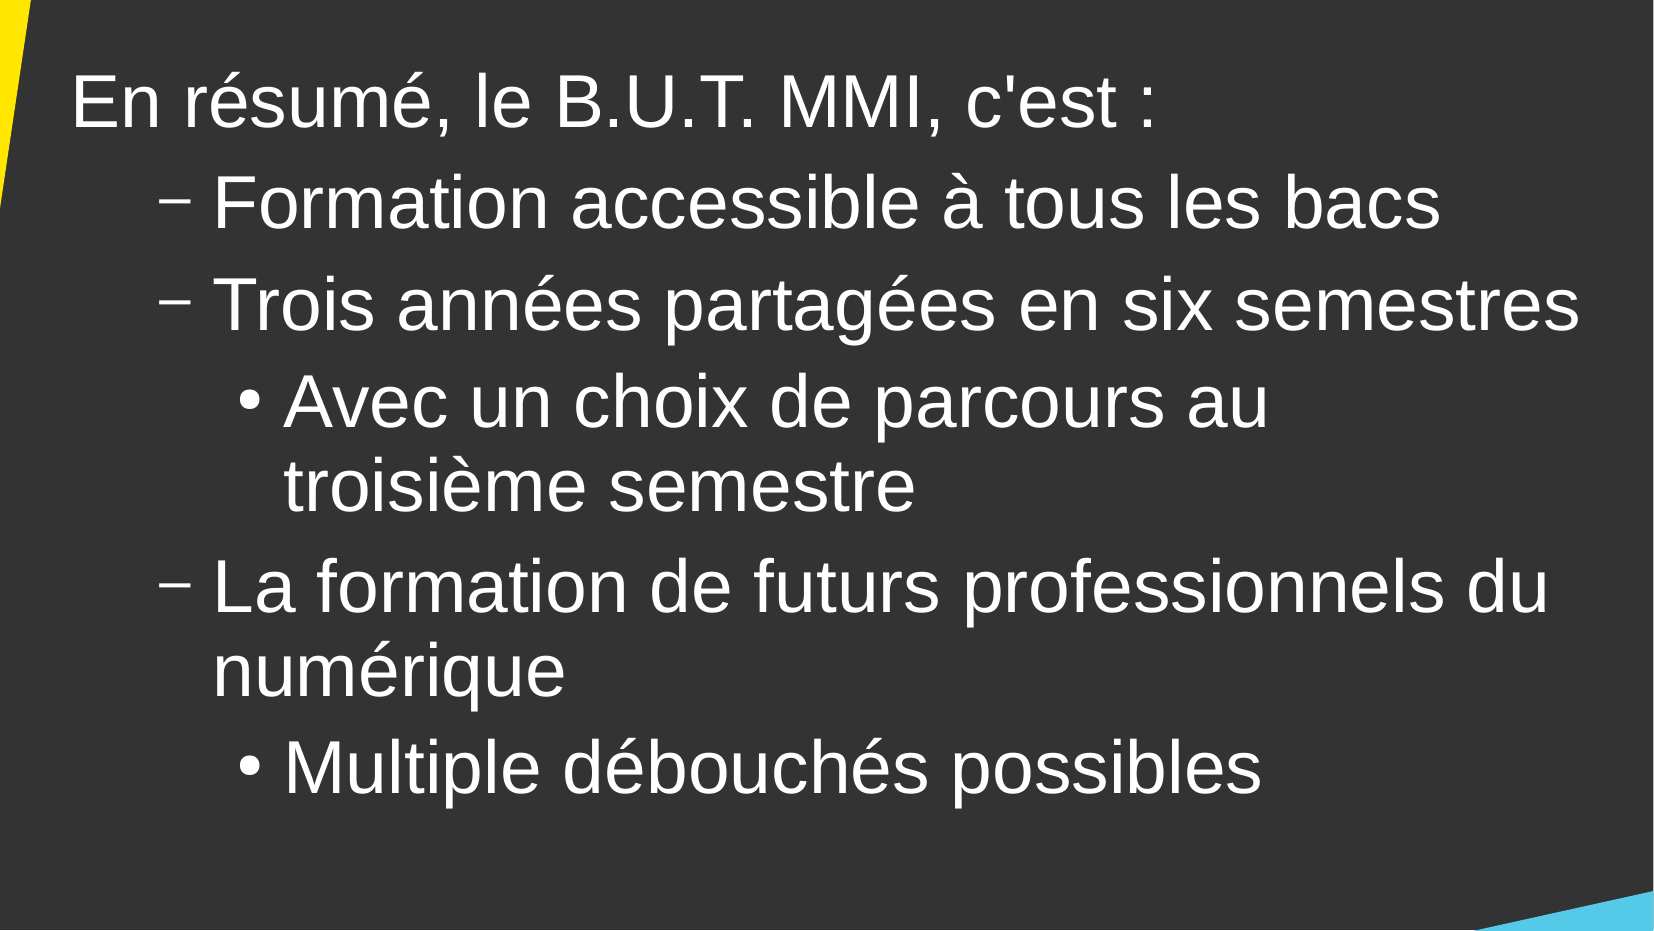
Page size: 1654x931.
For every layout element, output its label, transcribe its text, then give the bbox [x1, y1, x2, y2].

text_box [0, 0, 31, 209]
list En résumé, le B.U.T. MMI, c'est : Formation accessible à tous les bacs Trois années partagées en six semestres Avec un choix de parcours au troisième semestre La formation de futurs professionnels du numérique Multiple débouchés possibles [70, 59, 1595, 827]
text_box [1472, 890, 1654, 931]
